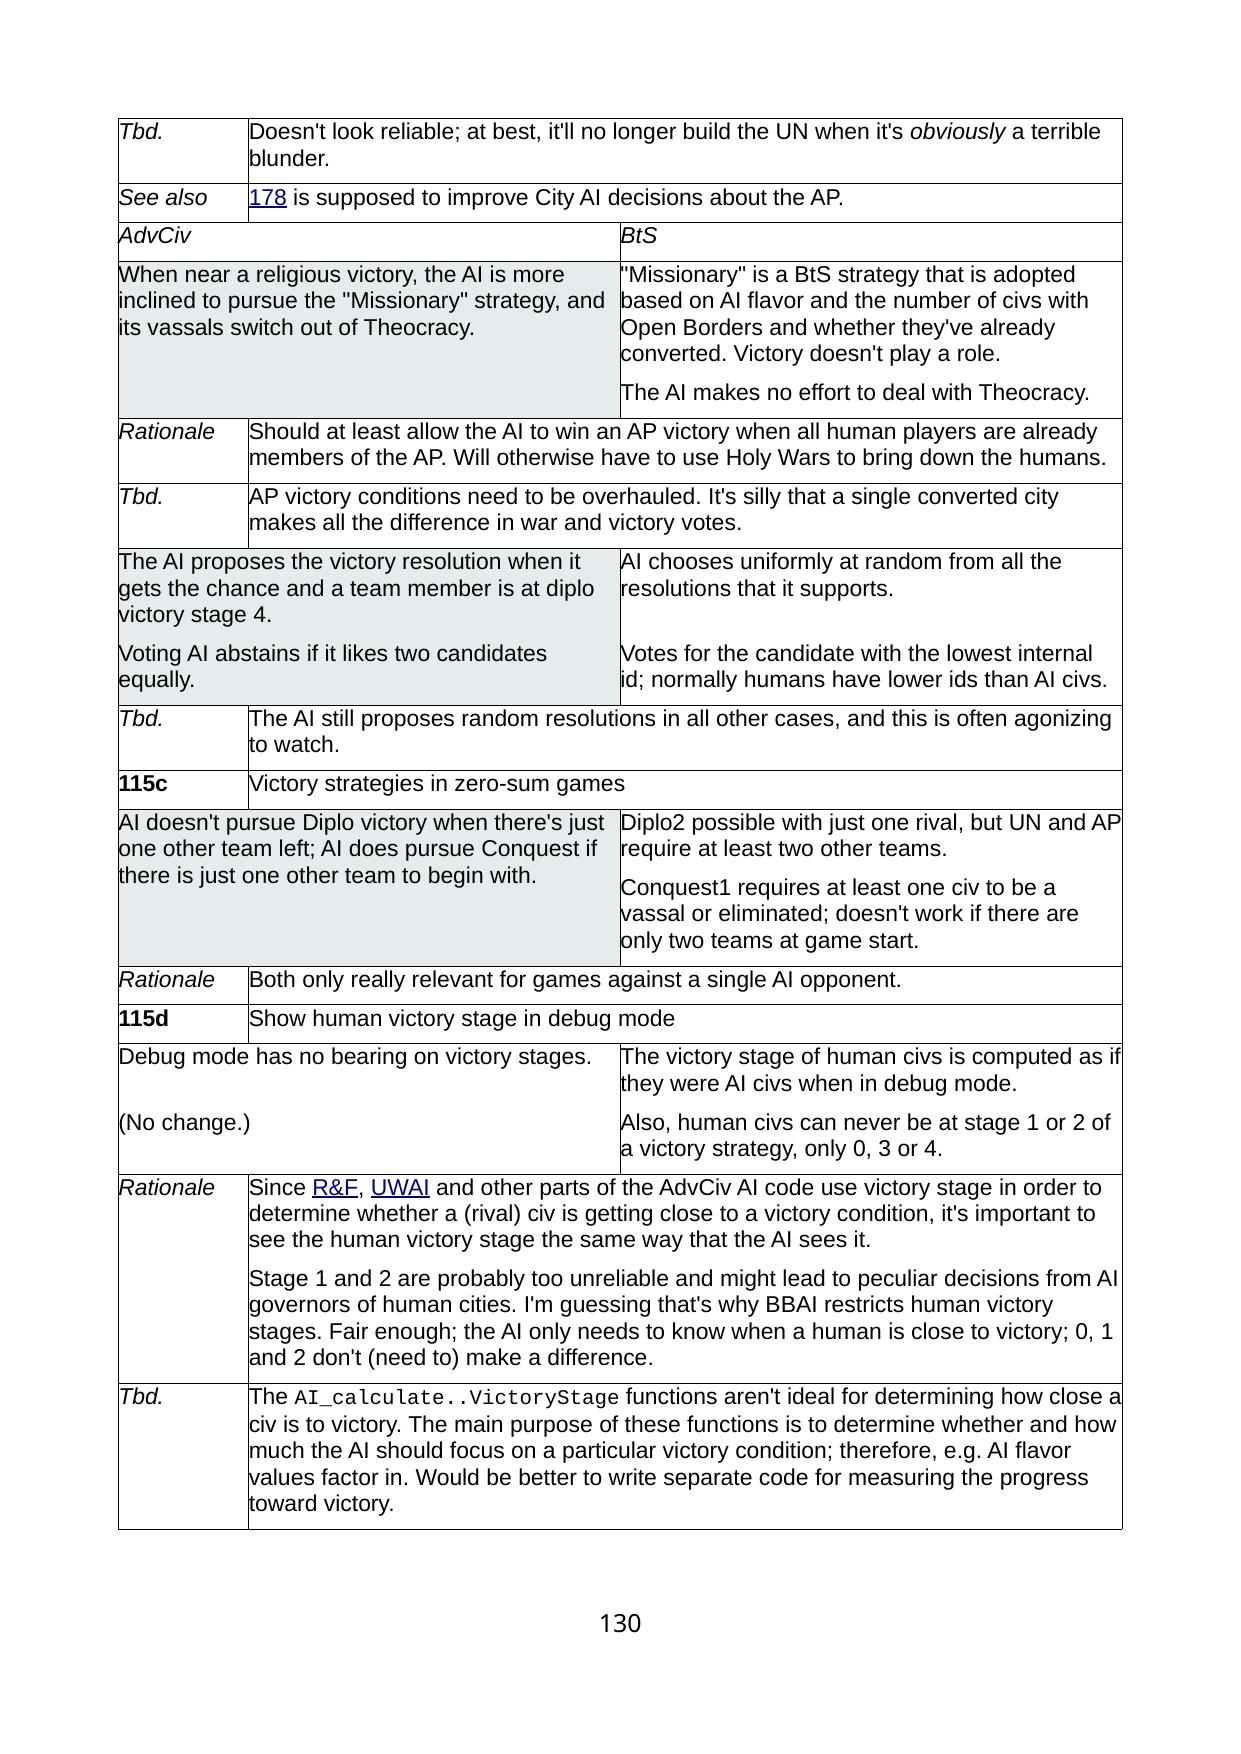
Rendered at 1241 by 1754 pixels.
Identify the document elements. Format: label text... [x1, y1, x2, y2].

table_cell Tbd. [119, 706, 248, 770]
table_cell Both only really relevant for games against a single AI opponent. [249, 967, 1122, 1004]
table_cell Tbd. [119, 484, 248, 548]
table_cell 178 is supposed to improve City AI decisions about the AP. [249, 184, 1122, 222]
table_cell "Missionary" is a BtS strategy that is adopted based on AI flavor and the number of civs with Open Borders and whether they've already converted. Victory doesn't play a role. The AI makes no effort to deal with Theocracy. [621, 262, 1122, 418]
table_cell Rationale [119, 1175, 248, 1383]
table_cell Doesn't look reliable; at best, it'll no longer build the UN when it's obviously a terrible blunder. [249, 119, 1122, 183]
table_cell AI chooses uniformly at random from all the resolutions that it supports. Votes for the candidate with the lowest internal id; normally humans have lower ids than AI civs. [621, 549, 1122, 705]
table_cell 115c [119, 771, 248, 809]
table_cell AdvCiv [119, 223, 620, 261]
table_cell The AI still proposes random resolutions in all other cases, and this is often agonizing to watch. [249, 706, 1122, 770]
table_cell Rationale [119, 967, 248, 1004]
table_cell When near a religious victory, the AI is more inclined to pursue the "Missionary" strategy, and its vassals switch out of Theocracy. [119, 262, 620, 418]
table_cell AP victory conditions need to be overhauled. It's silly that a single converted city makes all the difference in war and victory votes. [249, 484, 1122, 548]
table_cell Show human victory stage in debug mode [249, 1005, 1122, 1043]
table_cell The AI proposes the victory resolution when it gets the chance and a team member is at diplo victory stage 4. Voting AI abstains if it likes two candidates equally. [119, 549, 620, 705]
table_cell Tbd. [119, 119, 248, 183]
table_cell The victory stage of human civs is computed as if they were AI civs when in debug mode. Also, human civs can never be at stage 1 or 2 of a victory strategy, only 0, 3 or 4. [621, 1044, 1122, 1173]
table_cell AI doesn't pursue Diplo victory when there's just one other team left; AI does pursue Conquest if there is just one other team to begin with. [119, 810, 620, 966]
table_cell Victory strategies in zero-sum games [249, 771, 1122, 809]
table_cell The AI_calculate..VictoryStage functions aren't ideal for determining how close a civ is to victory. The main purpose of these functions is to determine whether and how much the AI should focus on a particular victory condition; therefore, e.g. AI flavor values factor in. Would be better to write separate code for measuring the progress toward victory. [249, 1384, 1122, 1528]
table_cell See also [119, 184, 248, 222]
table_cell BtS [621, 223, 1122, 261]
table_cell Debug mode has no bearing on victory stages. (No change.) [119, 1044, 620, 1173]
table_cell Should at least allow the AI to win an AP victory when all human players are already members of the AP. Will otherwise have to use Holy Wars to bring down the humans. [249, 419, 1122, 483]
table_cell Tbd. [119, 1384, 248, 1528]
table_cell Diplo2 possible with just one rival, but UN and AP require at least two other teams. Conquest1 requires at least one civ to be a vassal or eliminated; doesn't work if there are only two teams at game start. [621, 810, 1122, 966]
table_cell Since R&F, UWAI and other parts of the AdvCiv AI code use victory stage in order to determine whether a (rival) civ is getting close to a victory condition, it's important to see the human victory stage the same way that the AI sees it. Stage 1 and 2 are probably too unreliable and might lead to peculiar decisions from AI governors of human cities. I'm guessing that's why BBAI restricts human victory stages. Fair enough; the AI only needs to know when a human is close to victory; 0, 1 and 2 don't (need to) make a difference. [249, 1175, 1122, 1383]
table_cell Rationale [119, 419, 248, 483]
table_cell 115d [119, 1005, 248, 1043]
